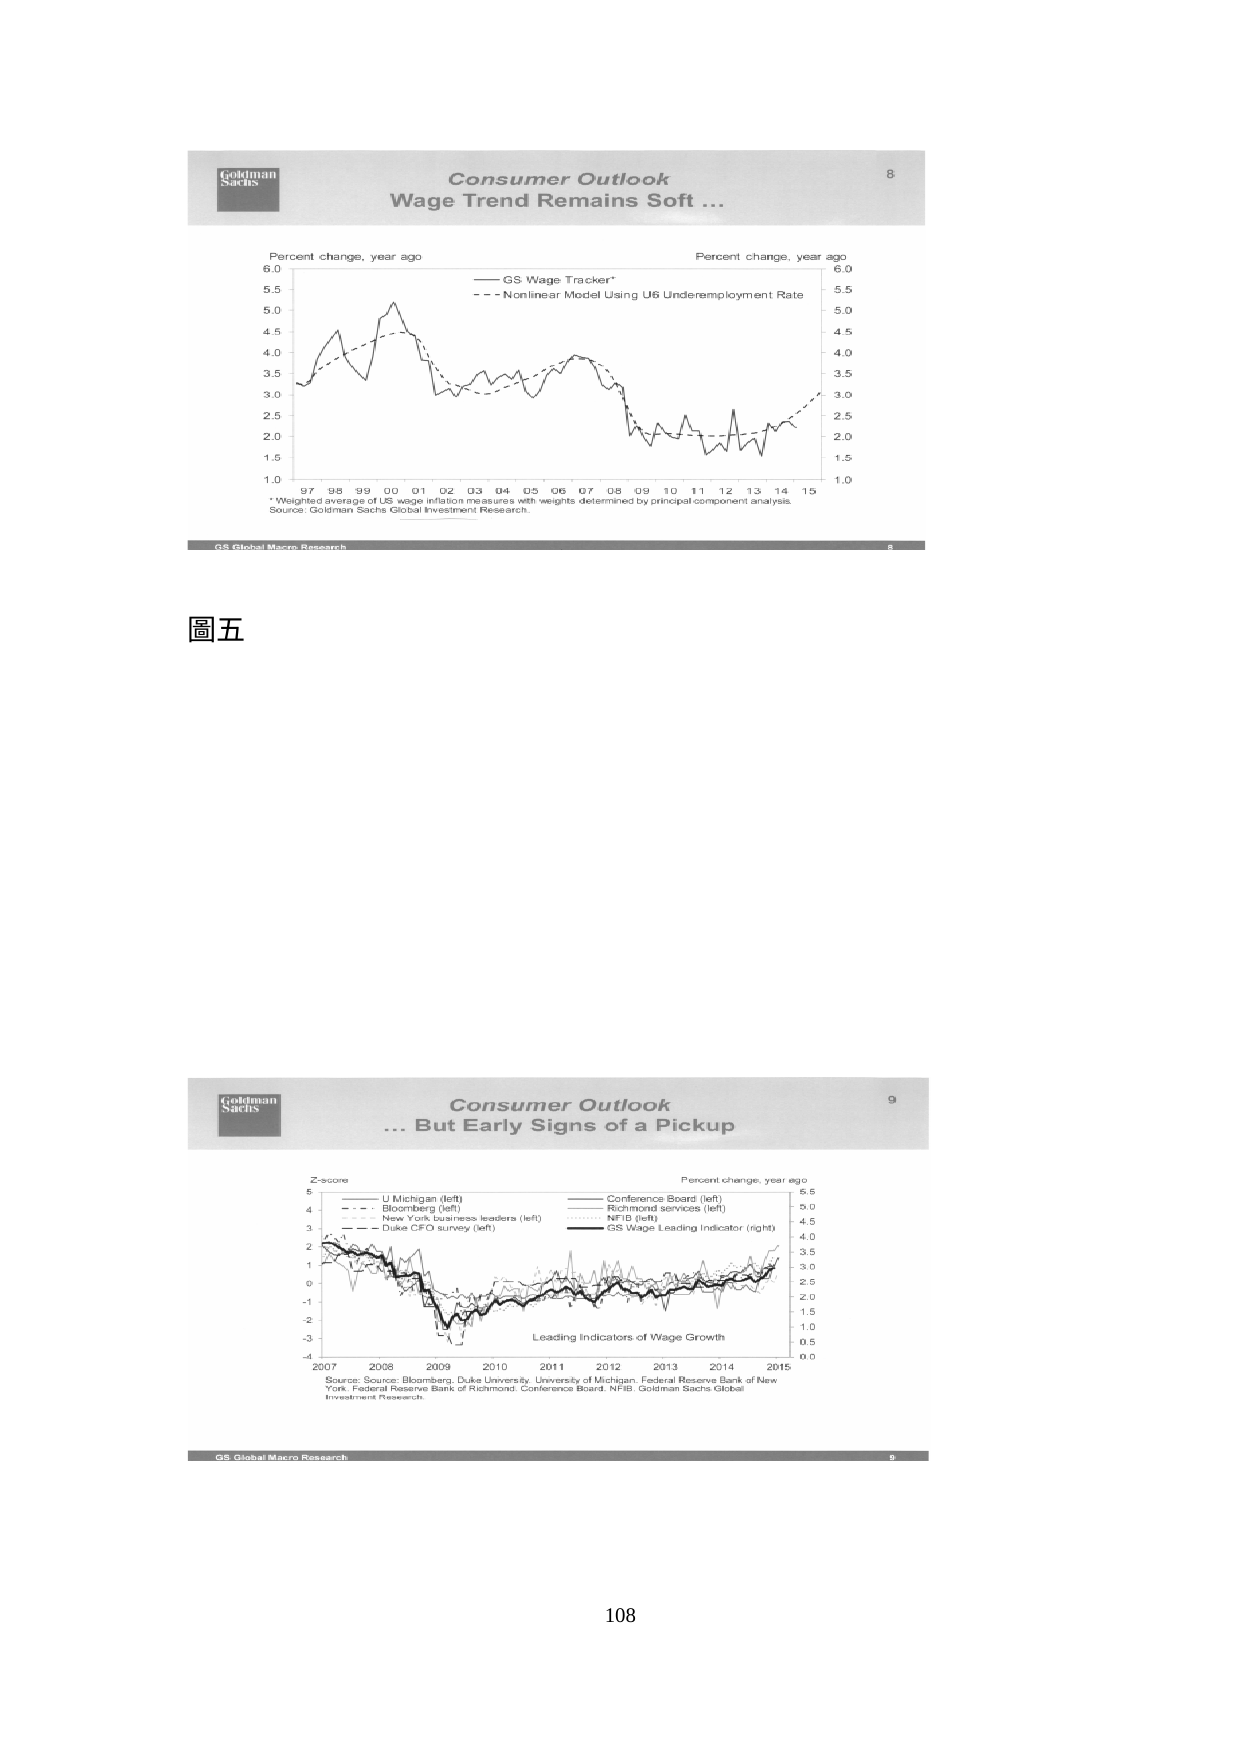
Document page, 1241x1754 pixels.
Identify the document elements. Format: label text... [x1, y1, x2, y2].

picture [187, 150, 926, 550]
picture [187, 1077, 931, 1461]
text [187, 150, 1053, 562]
text 圖五 [187, 590, 1053, 1490]
